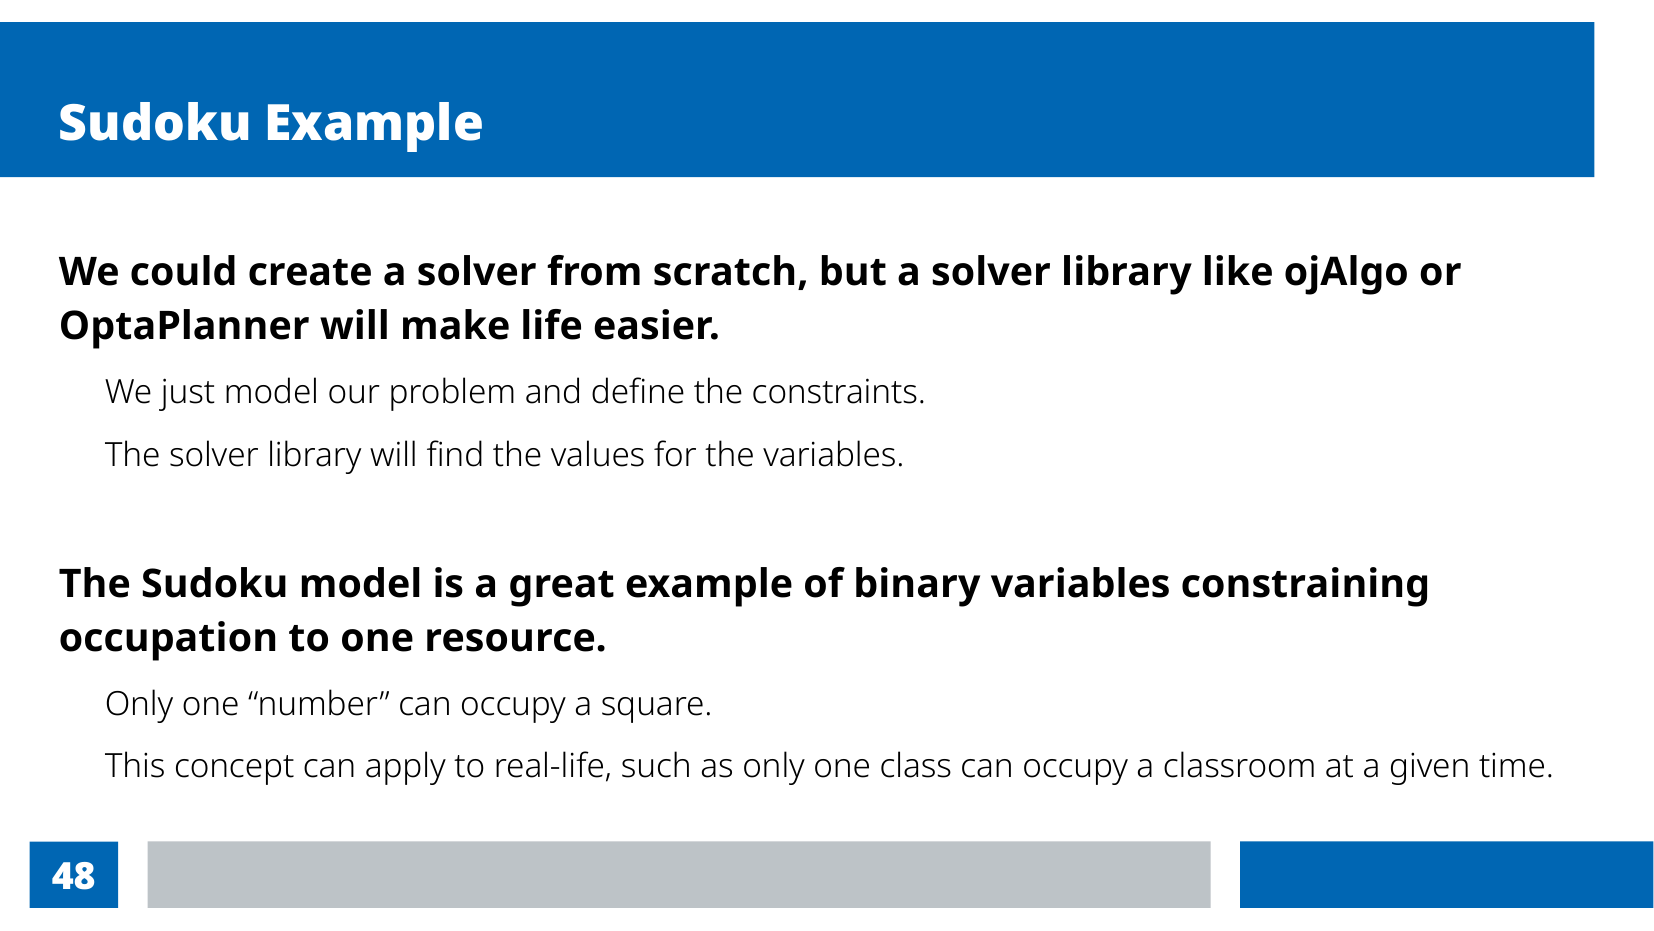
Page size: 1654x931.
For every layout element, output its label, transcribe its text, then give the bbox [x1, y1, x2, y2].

list We could create a solver from scratch, but a solver library like ojAlgo or OptaPlanner will make life easier. We just model our problem and define the constraints. The solver library will find the values for the variables. The Sudoku model is a great example of binary variables constraining occupation to one resource. Only one “number” can occupy a square. This concept can apply to real-life, such as only one class can occupy a classroom at a given time. [59, 243, 1565, 820]
title Sudoku Example [59, 44, 1595, 156]
